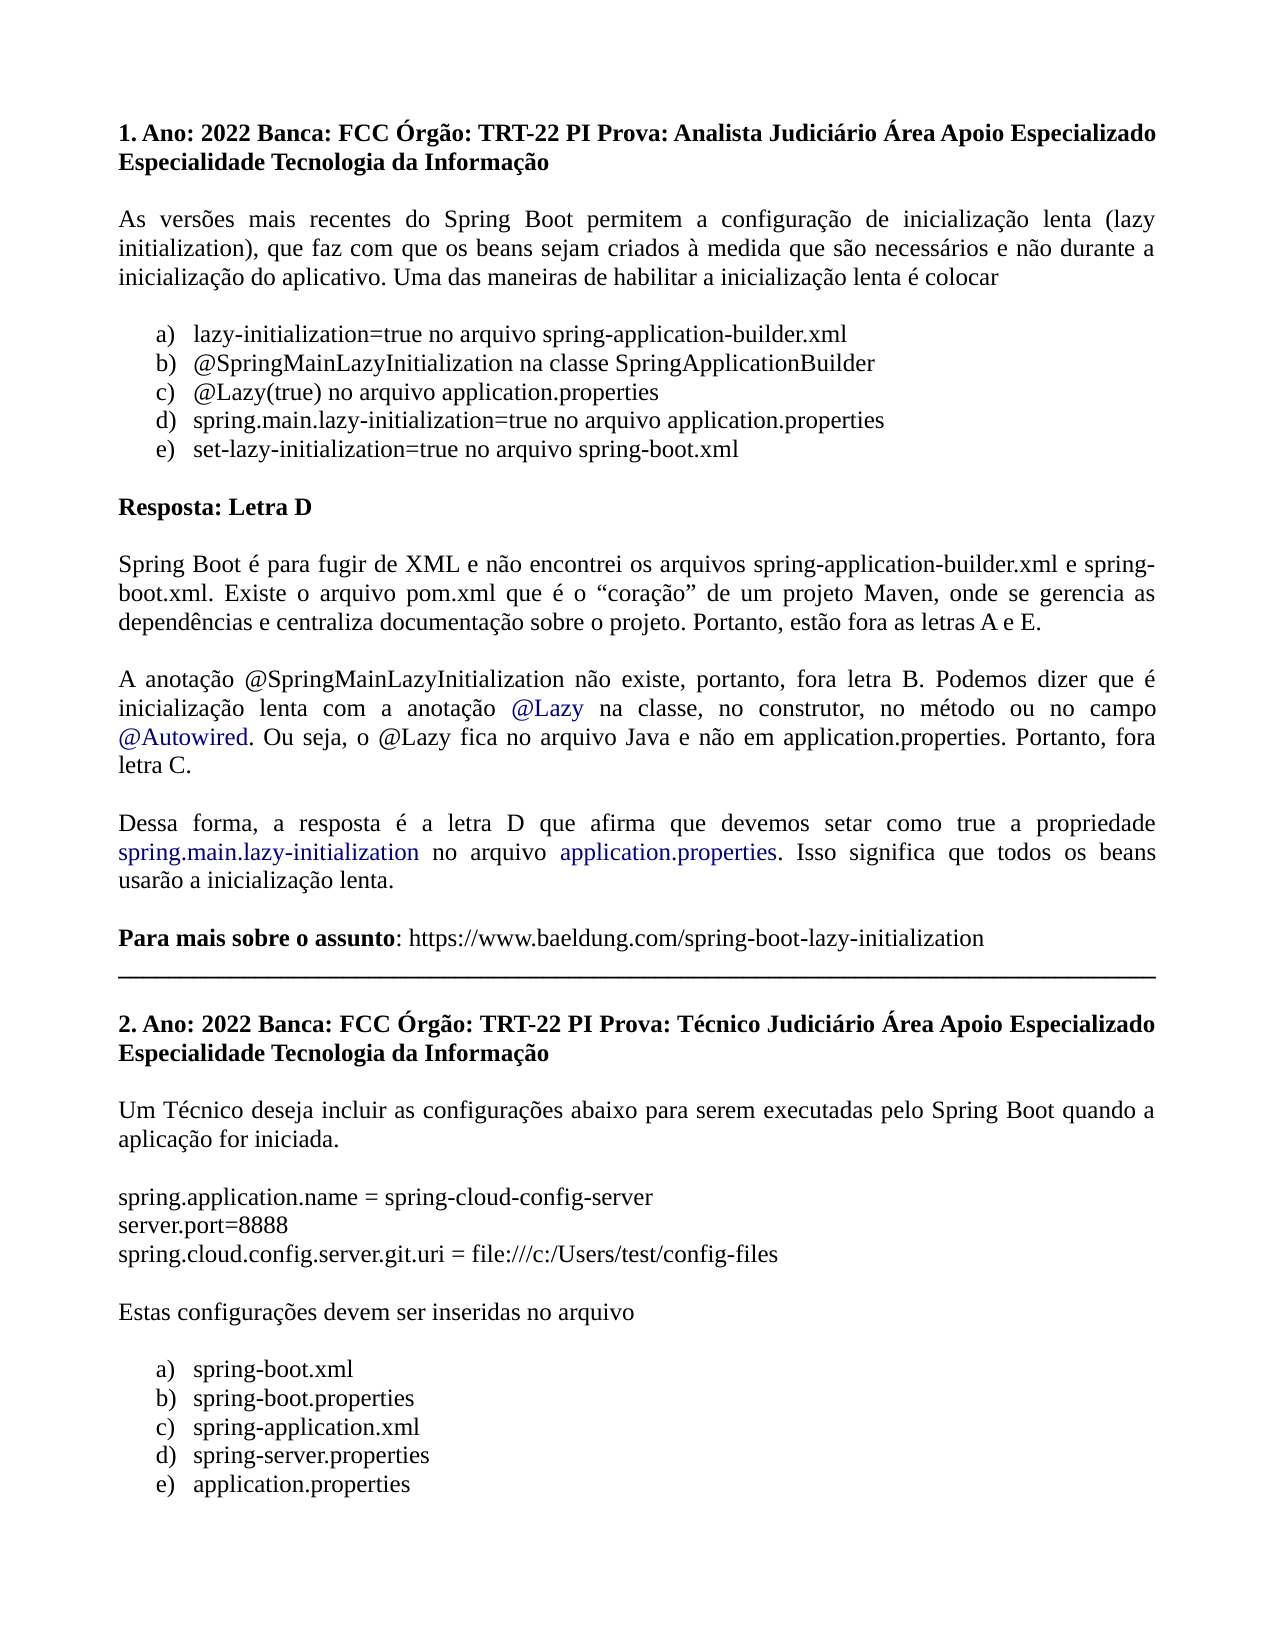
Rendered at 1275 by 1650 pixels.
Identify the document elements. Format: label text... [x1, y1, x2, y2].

text spring.cloud.config.server.git.uri = file:///c:/Users/test/config-files [118, 1239, 1157, 1268]
list spring-boot.properties [156, 1383, 1157, 1412]
text Spring Boot é para fugir de XML e não encontrei os arquivos spring-application-builder.xml e spring-boot.xml. Existe o arquivo pom.xml que é o “coração” de um projeto Maven, onde se gerencia as dependências e centraliza documentação sobre o projeto. Portanto, estão fora as letras A e E. [118, 549, 1157, 636]
list spring.main.lazy-initialization=true no arquivo application.properties [156, 406, 1157, 434]
text As versões mais recentes do Spring Boot permitem a configuração de inicialização lenta (lazy initialization), que faz com que os beans sejam criados à medida que são necessários e não durante a inicialização do aplicativo. Uma das maneiras de habilitar a inicialização lenta é colocar [118, 204, 1157, 291]
text 1. Ano: 2022 Banca: FCC Órgão: TRT-22 PI Prova: Analista Judiciário Área Apoio Especializado Especialidade Tecnologia da Informação [118, 118, 1157, 176]
text server.port=8888 [118, 1211, 1157, 1239]
list @Lazy(true) no arquivo application.properties [156, 377, 1157, 406]
text 2. Ano: 2022 Banca: FCC Órgão: TRT-22 PI Prova: Técnico Judiciário Área Apoio Especializado Especialidade Tecnologia da Informação [118, 1009, 1157, 1067]
list spring-server.properties [156, 1441, 1157, 1469]
list spring-boot.xml [156, 1354, 1157, 1383]
list @SpringMainLazyInitialization na classe SpringApplicationBuilder [156, 348, 1157, 377]
text ___________________________________________________________________________________ [118, 952, 1157, 981]
text Resposta: Letra D [118, 492, 1157, 521]
list spring-application.xml [156, 1412, 1157, 1441]
text Um Técnico deseja incluir as configurações abaixo para serem executadas pelo Spring Boot quando a aplicação for iniciada. [118, 1096, 1157, 1153]
text Para mais sobre o assunto: https://www.baeldung.com/spring-boot-lazy-initialization [118, 923, 1157, 952]
text Dessa forma, a resposta é a letra D que afirma que devemos setar como true a propriedade spring.main.lazy-initialization no arquivo application.properties. Isso significa que todos os beans usarão a inicialização lenta. [118, 808, 1157, 894]
list set-lazy-initialization=true no arquivo spring-boot.xml [156, 434, 1157, 463]
list lazy-initialization=true no arquivo spring-application-builder.xml [156, 319, 1157, 348]
list application.properties [156, 1469, 1157, 1498]
text Estas configurações devem ser inseridas no arquivo [118, 1297, 1157, 1326]
text spring.application.name = spring-cloud-config-server [118, 1182, 1157, 1211]
text A anotação @SpringMainLazyInitialization não existe, portanto, fora letra B. Podemos dizer que é inicialização lenta com a anotação @Lazy na classe, no construtor, no método ou no campo @Autowired. Ou seja, o @Lazy fica no arquivo Java e não em application.properties. Portanto, fora letra C. [118, 664, 1157, 779]
